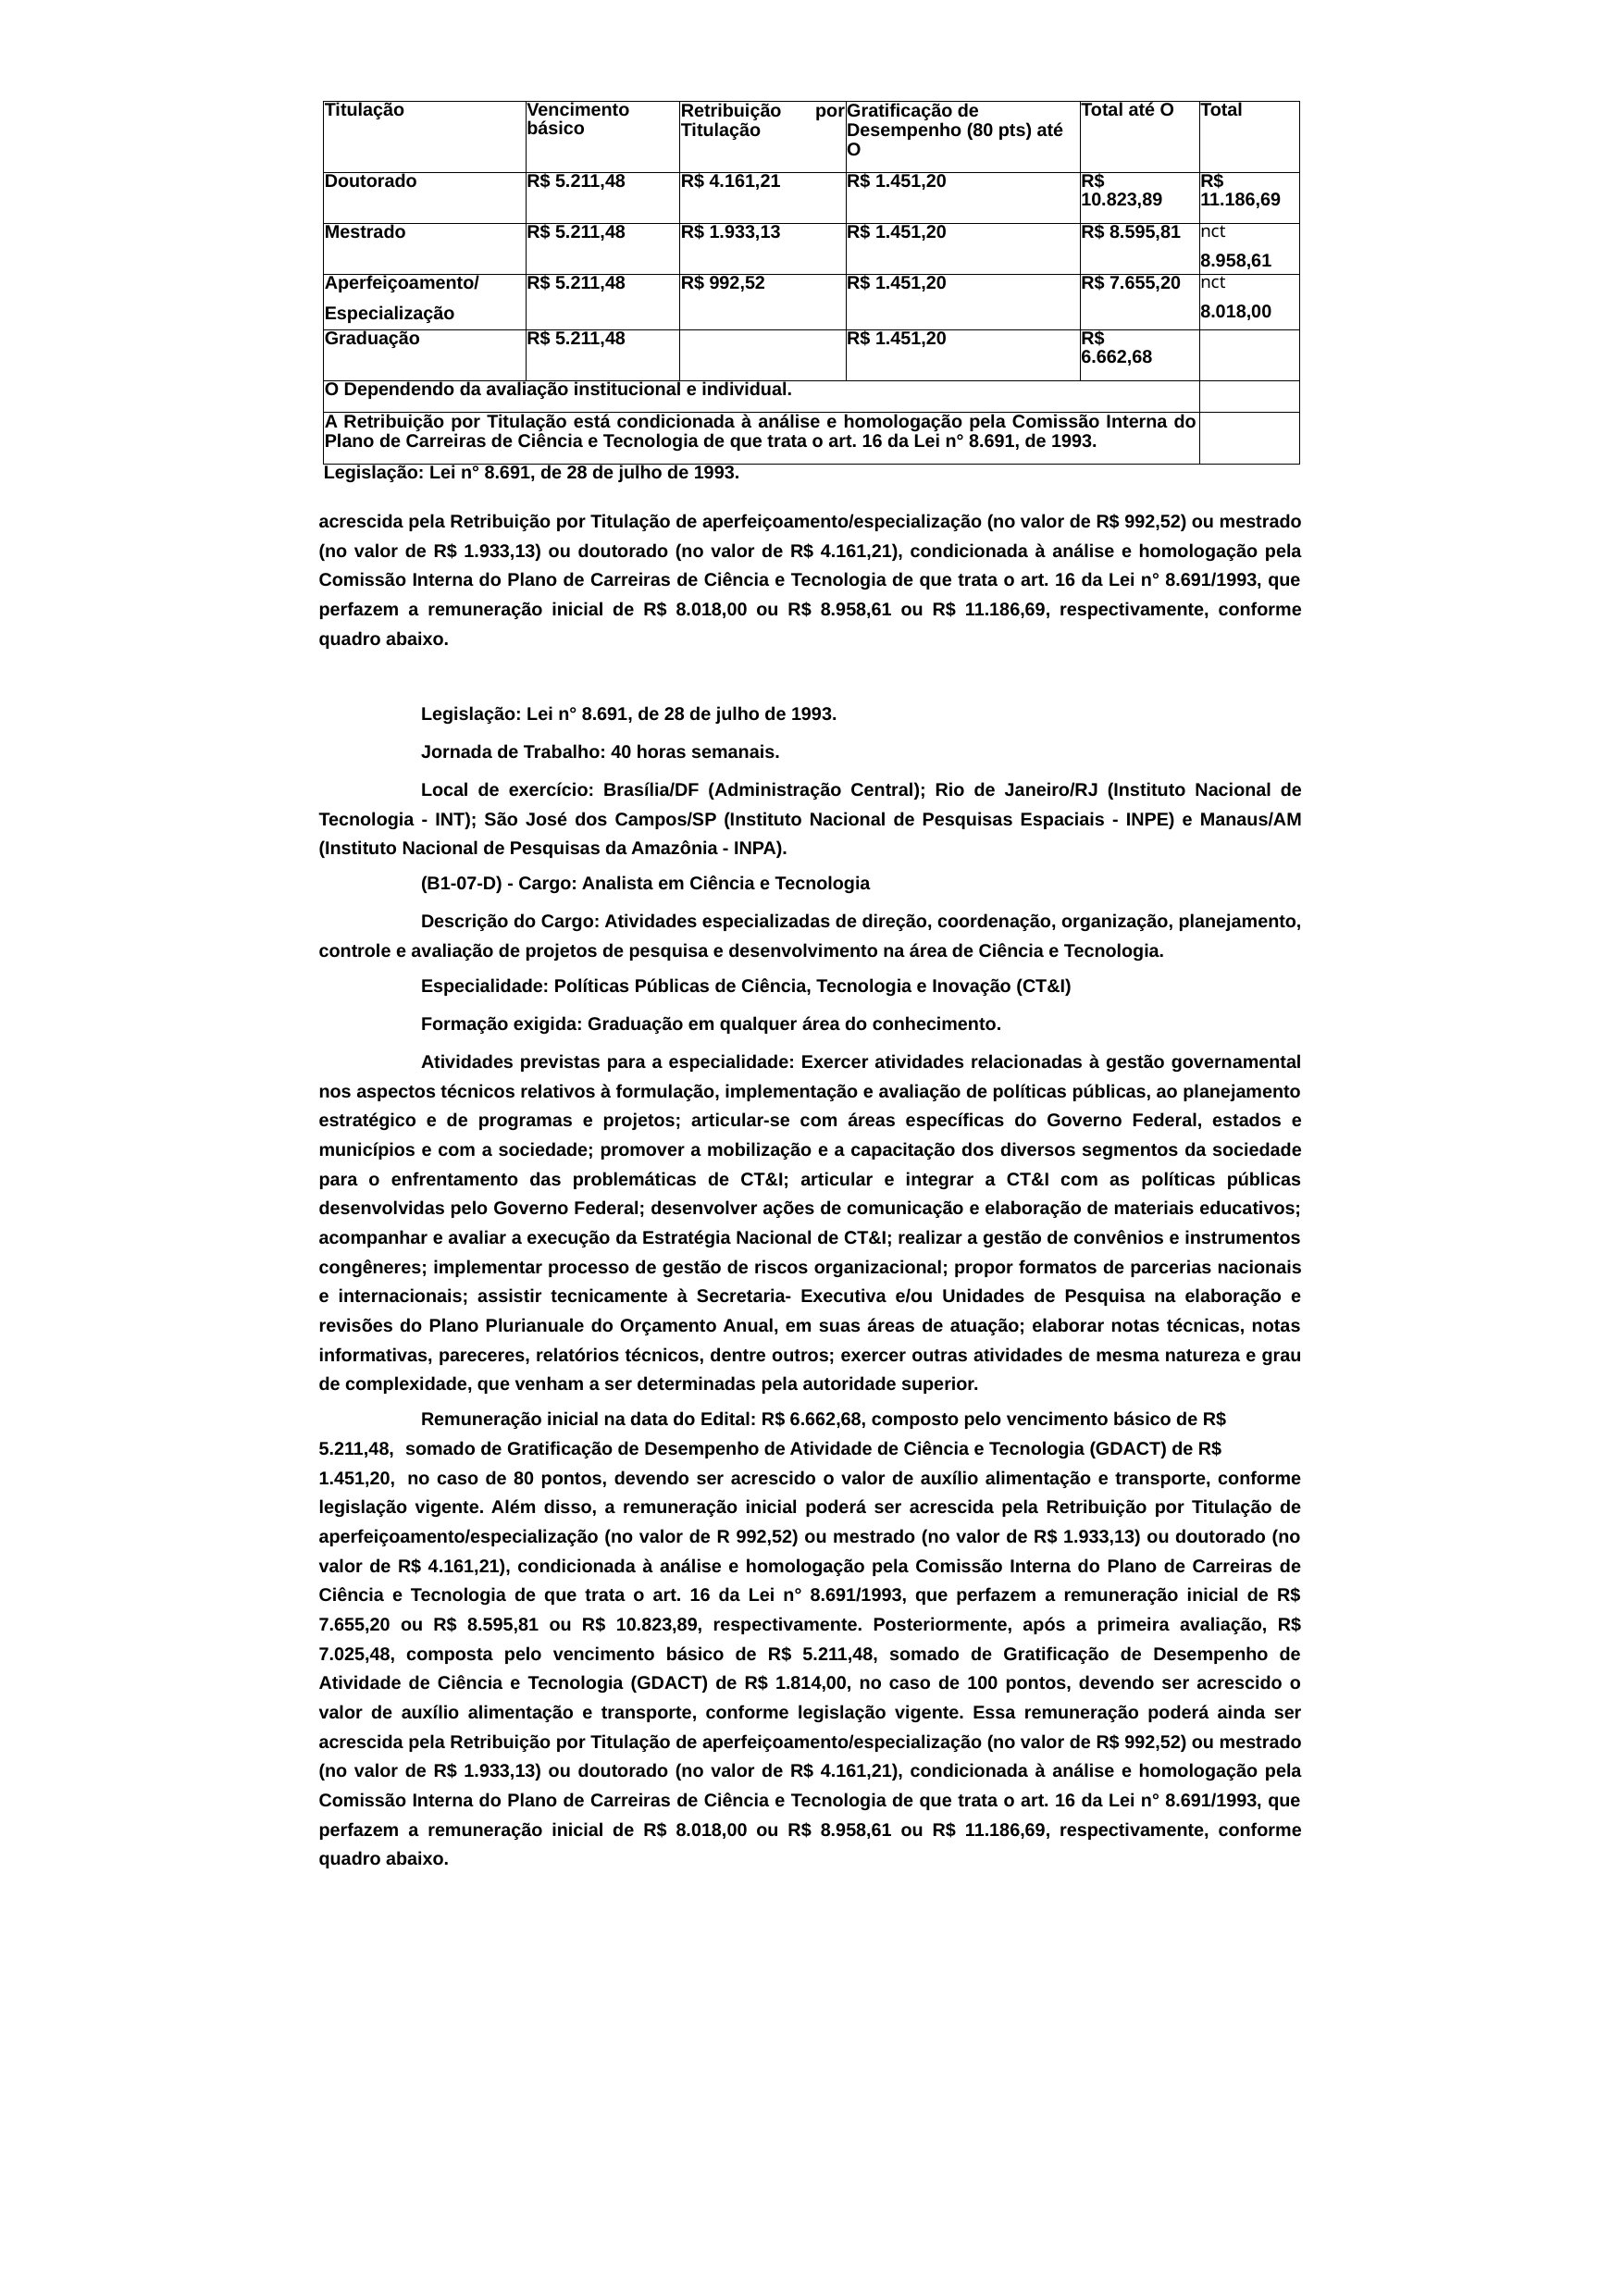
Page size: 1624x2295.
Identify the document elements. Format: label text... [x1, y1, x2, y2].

table_cell Aperfeiçoamento/ Especialização [324, 275, 526, 329]
table_header Total [1200, 102, 1299, 172]
table_cell R$ 5.211,48 [527, 275, 679, 329]
table_cell [1200, 413, 1299, 464]
table_cell [1200, 330, 1299, 380]
text Remuneração inicial na data do Edital: R$ 6.662,68, composto pelo vencimento básico de R$ [318, 1402, 1303, 1432]
table_cell R$ 4.161,21 [680, 173, 846, 223]
table_cell R$ 6.662,68 [1081, 330, 1199, 380]
text Legislação: Lei n° 8.691, de 28 de julho de 1993. [323, 465, 1299, 482]
table_cell Doutorado [324, 173, 526, 223]
table_cell R$ 1.451,20 [847, 330, 1080, 380]
table_cell [1200, 381, 1299, 412]
table_header Gratificação de Desempenho (80 pts) até O [847, 102, 1080, 172]
text Jornada de Trabalho: 40 horas semanais. [318, 744, 1303, 762]
list acrescida pela Retribuição por Titulação de aperfeiçoamento/especialização (no valor de R$ 992,52) ou mestrado (no valor de R$ 1.933,13) ou doutorado (no valor de R$ 4.161,21), condicionada à análise e homologação pela Comissão Interna do Plano de Carreiras de Ciência e Tecnologia de que trata o art. 16 da Lei n° 8.691/1993, que perfazem a remuneração inicial de R$ 8.018,00 ou R$ 8.958,61 ou R$ 11.186,69, respectivamente, conforme quadro abaixo. [318, 101, 1303, 651]
text Atividades previstas para a especialidade: Exercer atividades relacionadas à gestão governamental nos aspectos técnicos relativos à formulação, implementação e avaliação de políticas públicas, ao planejamento estratégico e de programas e projetos; articular-se com áreas específicas do Governo Federal, estados e municípios e com a sociedade; promover a mobilização e a capacitação dos diversos segmentos da sociedade para o enfrentamento das problemáticas de CT&I; articular e integrar a CT&I com as políticas públicas desenvolvidas pelo Governo Federal; desenvolver ações de comunicação e elaboração de materiais educativos; acompanhar e avaliar a execução da Estratégia Nacional de CT&I; realizar a gestão de convênios e instrumentos congêneres; implementar processo de gestão de riscos organizacional; propor formatos de parcerias nacionais e internacionais; assistir tecnicamente à Secretaria- Executiva e/ou Unidades de Pesquisa na elaboração e revisões do Plano Plurianuale do Orçamento Anual, em suas áreas de atuação; elaborar notas técnicas, notas informativas, pareceres, relatórios técnicos, dentre outros; exercer outras atividades de mesma natureza e grau de complexidade, que venham a ser determinadas pela autoridade superior. [318, 1045, 1303, 1396]
table_header Retribuição por Titulação [680, 102, 846, 172]
table_cell nct 8.018,00 [1200, 275, 1299, 329]
table_cell R$ 1.933,13 [680, 224, 846, 274]
text Descrição do Cargo: Atividades especializadas de direção, coordenação, organização, planejamento, controle e avaliação de projetos de pesquisa e desenvolvimento na área de Ciência e Tecnologia. [318, 904, 1303, 963]
text Formação exigida: Graduação em qualquer área do conhecimento. [318, 1016, 1303, 1034]
table_header Total até O [1081, 102, 1199, 172]
table_cell R$ 11.186,69 [1200, 173, 1299, 223]
table_cell R$ 5.211,48 [527, 224, 679, 274]
list no caso de 80 pontos, devendo ser acrescido o valor de auxílio alimentação e transporte, conforme legislação vigente. Além disso, a remuneração inicial poderá ser acrescida pela Retribuição por Titulação de aperfeiçoamento/especialização (no valor de R 992,52) ou mestrado (no valor de R$ 1.933,13) ou doutorado (no valor de R$ 4.161,21), condicionada à análise e homologação pela Comissão Interna do Plano de Carreiras de Ciência e Tecnologia de que trata o art. 16 da Lei n° 8.691/1993, que perfazem a remuneração inicial de R$ 7.655,20 ou R$ 8.595,81 ou R$ 10.823,89, respectivamente. Posteriormente, após a primeira avaliação, R$ 7.025,48, composta pelo vencimento básico de R$ 5.211,48, somado de Gratificação de Desempenho de Atividade de Ciência e Tecnologia (GDACT) de R$ 1.814,00, no caso de 100 pontos, devendo ser acrescido o valor de auxílio alimentação e transporte, conforme legislação vigente. Essa remuneração poderá ainda ser acrescida pela Retribuição por Titulação de aperfeiçoamento/especialização (no valor de R$ 992,52) ou mestrado (no valor de R$ 1.933,13) ou doutorado (no valor de R$ 4.161,21), condicionada à análise e homologação pela Comissão Interna do Plano de Carreiras de Ciência e Tecnologia de que trata o art. 16 da Lei n° 8.691/1993, que perfazem a remuneração inicial de R$ 8.018,00 ou R$ 8.958,61 ou R$ 11.186,69, respectivamente, conforme quadro abaixo. [318, 1461, 1303, 1871]
text (B1-07-D) - Cargo: Analista em Ciência e Tecnologia [318, 875, 1303, 894]
table_cell Mestrado [324, 224, 526, 274]
table_cell R$ 10.823,89 [1081, 173, 1199, 223]
table_cell R$ 5.211,48 [527, 173, 679, 223]
table_cell [680, 330, 846, 380]
table_cell R$ 7.655,20 [1081, 275, 1199, 329]
table_cell R$ 1.451,20 [847, 173, 1080, 223]
table_cell R$ 1.451,20 [847, 275, 1080, 329]
table_cell R$ 992,52 [680, 275, 846, 329]
table_cell O Dependendo da avaliação institucional e individual. [324, 381, 1199, 412]
table_cell R$ 1.451,20 [847, 224, 1080, 274]
table_cell A Retribuição por Titulação está condicionada à análise e homologação pela Comissão Interna do Plano de Carreiras de Ciência e Tecnologia de que trata o art. 16 da Lei n° 8.691, de 1993. [324, 413, 1199, 464]
text Especialidade: Políticas Públicas de Ciência, Tecnologia e Inovação (CT&I) [318, 978, 1303, 996]
list somado de Gratificação de Desempenho de Atividade de Ciência e Tecnologia (GDACT) de R$ [318, 1432, 1303, 1461]
table_cell R$ 8.595,81 [1081, 224, 1199, 274]
table_header Titulação [324, 102, 526, 172]
table_cell R$ 5.211,48 [527, 330, 679, 380]
table_header Vencimento básico [527, 102, 679, 172]
table_cell nct 8.958,61 [1200, 224, 1299, 274]
text Legislação: Lei n° 8.691, de 28 de julho de 1993. [318, 706, 1303, 724]
text Local de exercício: Brasília/DF (Administração Central); Rio de Janeiro/RJ (Instituto Nacional de Tecnologia - INT); São José dos Campos/SP (Instituto Nacional de Pesquisas Espaciais - INPE) e Manaus/AM (Instituto Nacional de Pesquisas da Amazônia - INPA). [318, 773, 1303, 861]
table_cell Graduação [324, 330, 526, 380]
